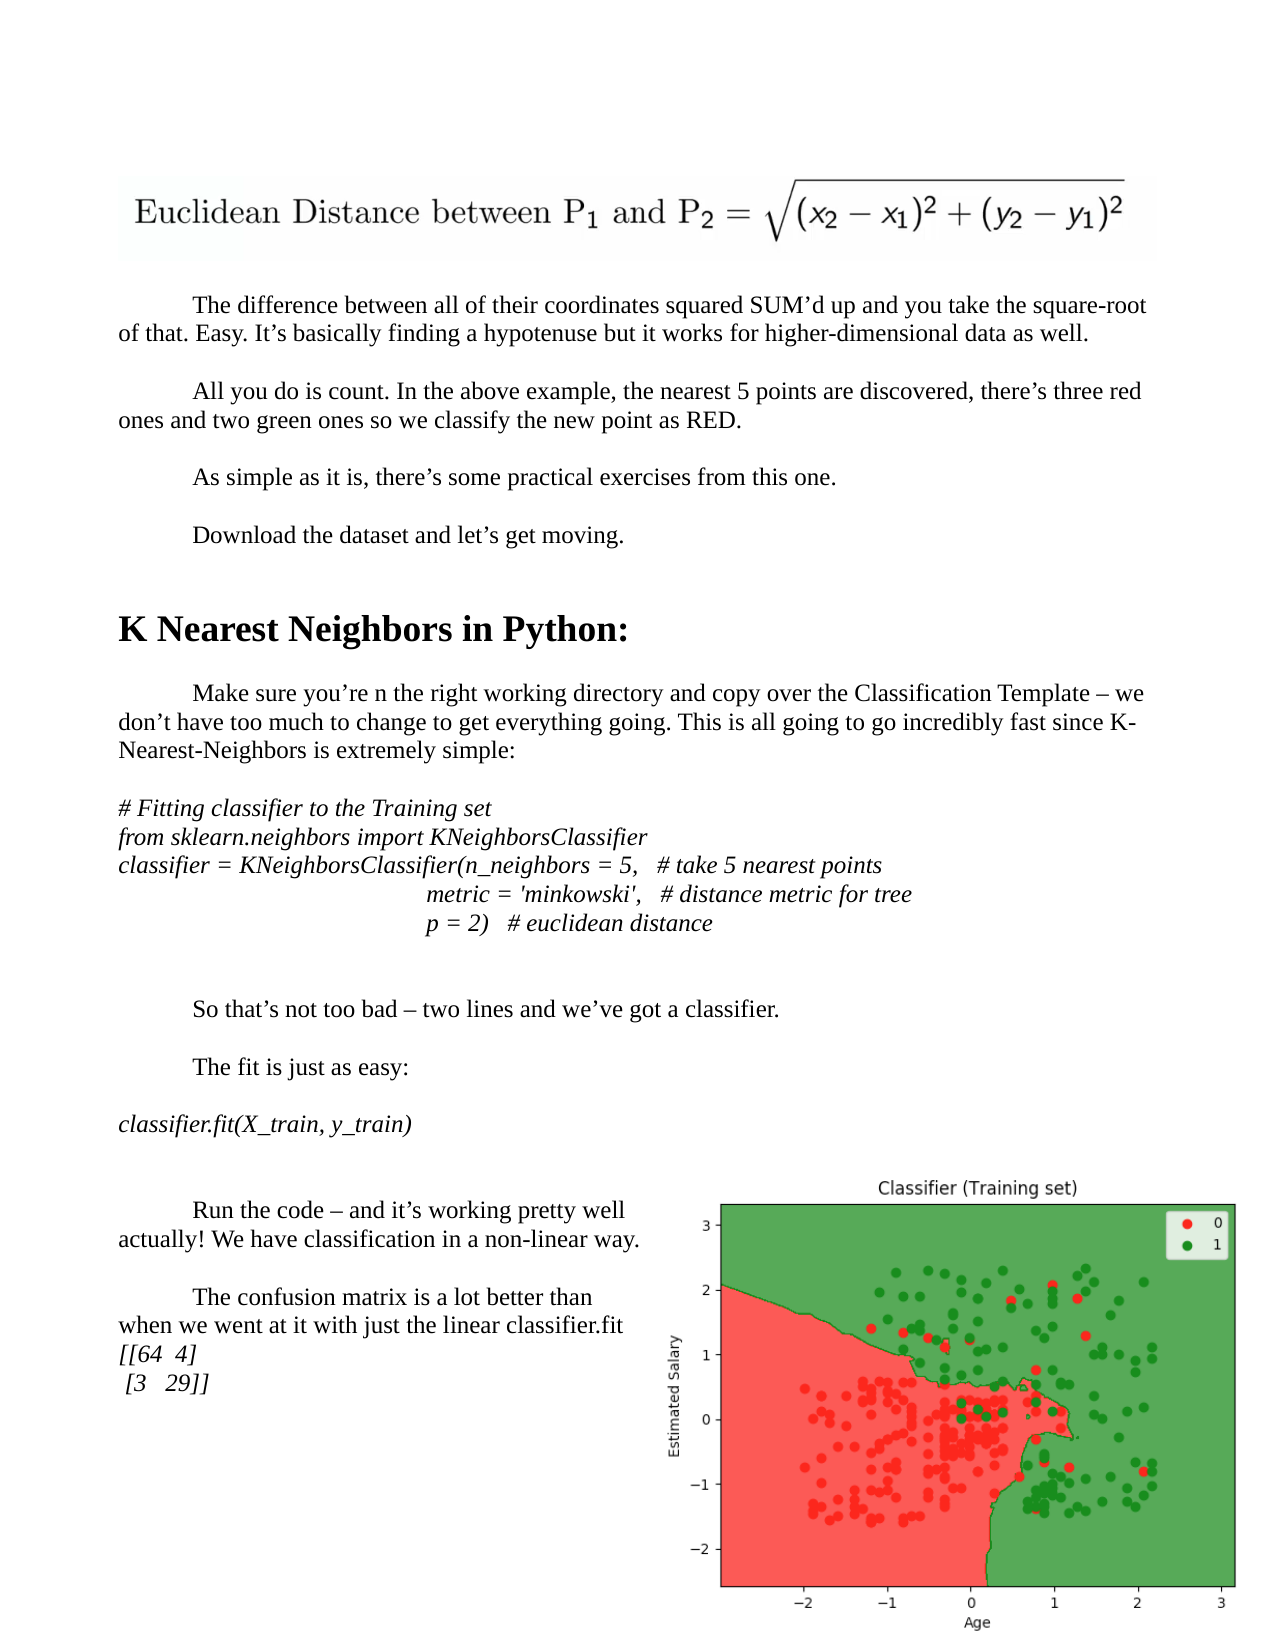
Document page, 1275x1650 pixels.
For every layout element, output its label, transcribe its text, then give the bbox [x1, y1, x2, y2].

text All you do is count. In the above example, the nearest 5 points are discovered, there’s three red ones and two green ones so we classify the new point as RED. [118, 376, 1157, 433]
text Download the dataset and let’s get moving. [118, 520, 1157, 548]
text The confusion matrix is a lot better than when we went at it with just the linear classifier.fit [118, 1282, 651, 1339]
text metric = 'minkowski', # distance metric for tree [118, 879, 1157, 908]
text Run the code – and it’s working pretty well actually! We have classification in a non-linear way. [118, 1195, 651, 1253]
text [[64 4] [118, 1339, 651, 1368]
text classifier.fit(X_train, y_train) [118, 1109, 1157, 1138]
text # Fitting classifier to the Training set [118, 793, 1157, 822]
text classifier = KNeighborsClassifier(n_neighbors = 5, # take 5 nearest points [118, 850, 1157, 879]
text from sklearn.neighbors import KNeighborsClassifier [118, 822, 1157, 850]
text The fit is just as easy: [118, 1052, 1157, 1080]
text p = 2) # euclidean distance [118, 908, 1157, 937]
text The difference between all of their coordinates squared SUM’d up and you take the square-root of that. Easy. It’s basically finding a hypotenuse but it works for higher-dimensional data as well. [118, 290, 1157, 347]
picture [651, 1177, 1248, 1638]
text As simple as it is, there’s some practical exercises from this one. [118, 462, 1157, 491]
text K Nearest Neighbors in Python: [118, 606, 1157, 649]
text [3 29]] [118, 1368, 651, 1397]
text So that’s not too bad – two lines and we’ve got a classifier. [118, 994, 1157, 1023]
picture [118, 176, 1157, 261]
text Make sure you’re n the right working directory and copy over the Classification Template – we don’t have too much to change to get everything going. This is all going to go incredibly fast since K-Nearest-Neighbors is extremely simple: [118, 678, 1157, 764]
